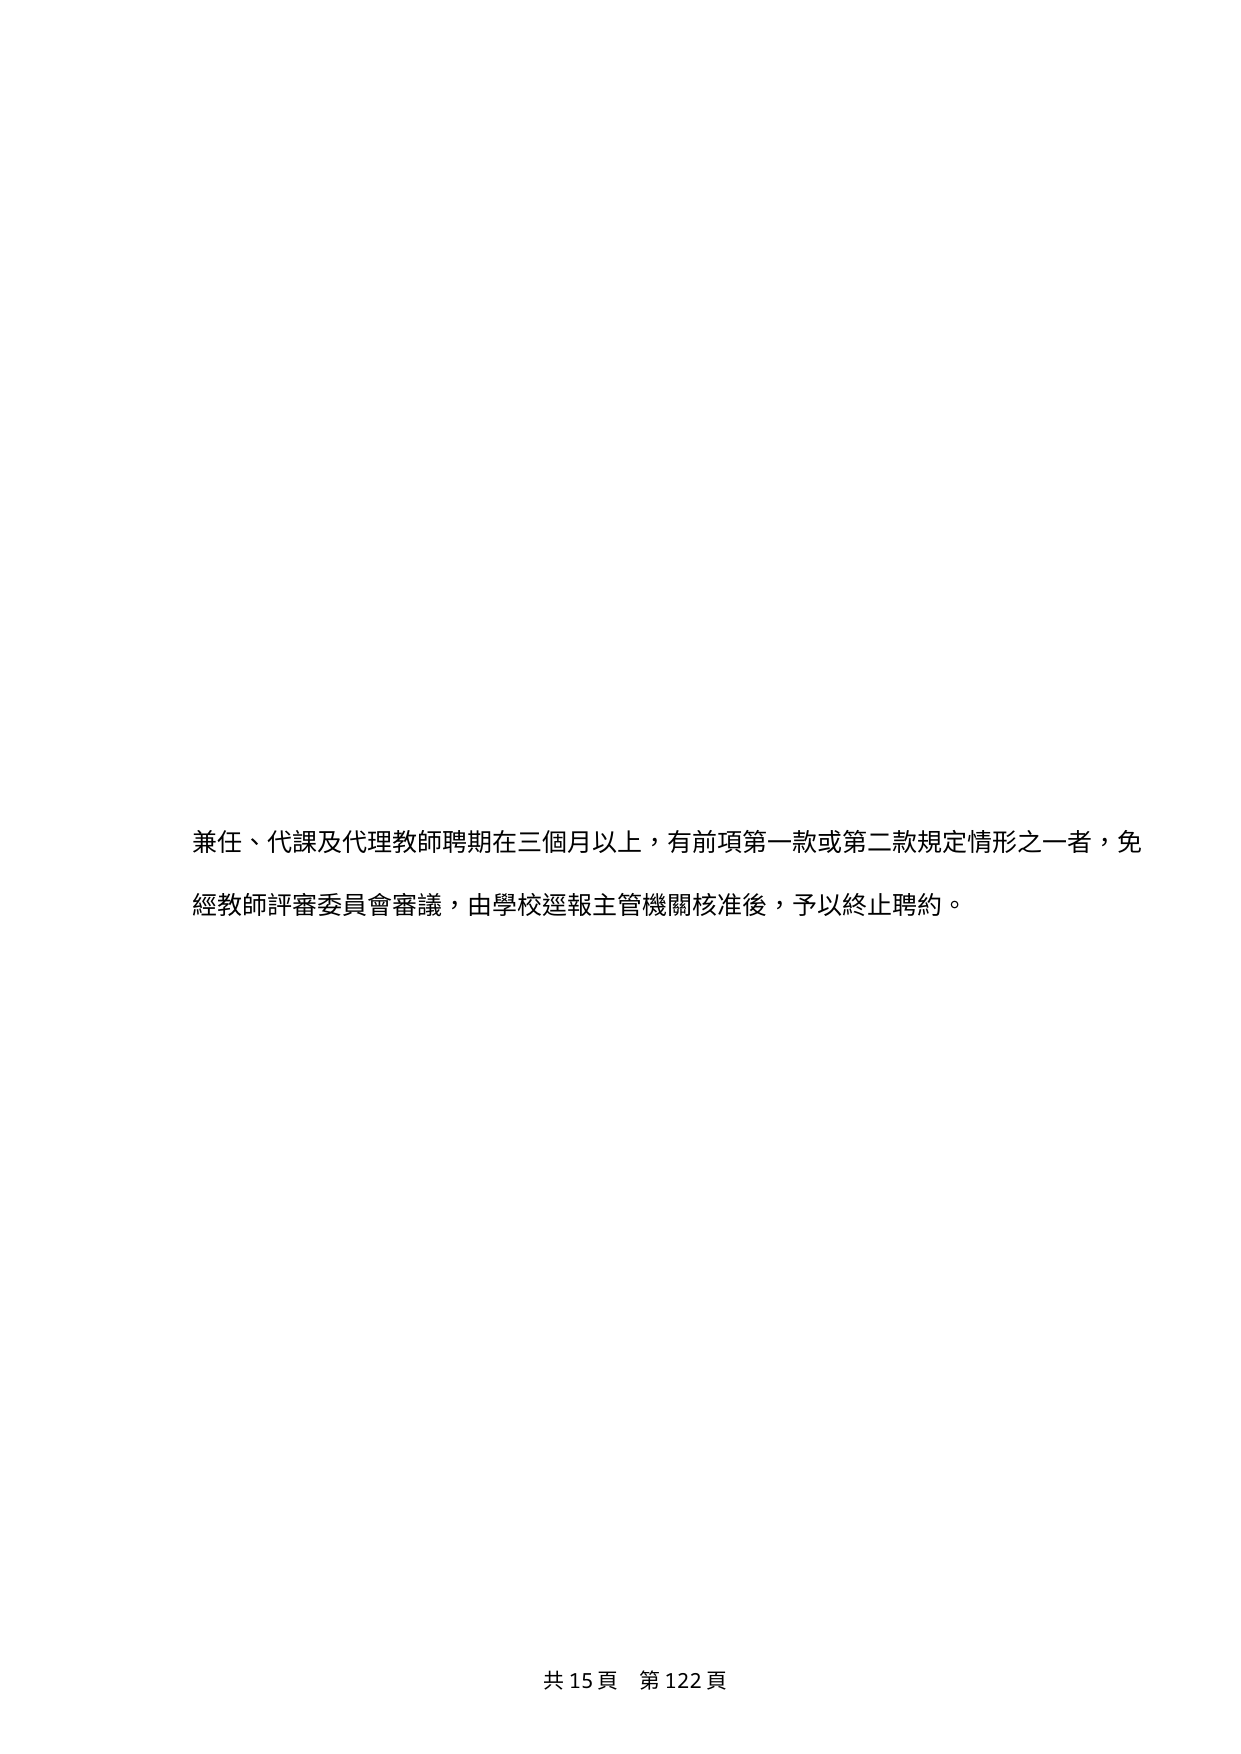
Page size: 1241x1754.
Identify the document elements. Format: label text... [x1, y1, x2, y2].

text 兼任、代課及代理教師聘期在三個月以上，有前項第一款或第二款規定情形之一者，免經教師評審委員會審議，由學校逕報主管機關核准後，予以終止聘約。 [192, 799, 1152, 924]
